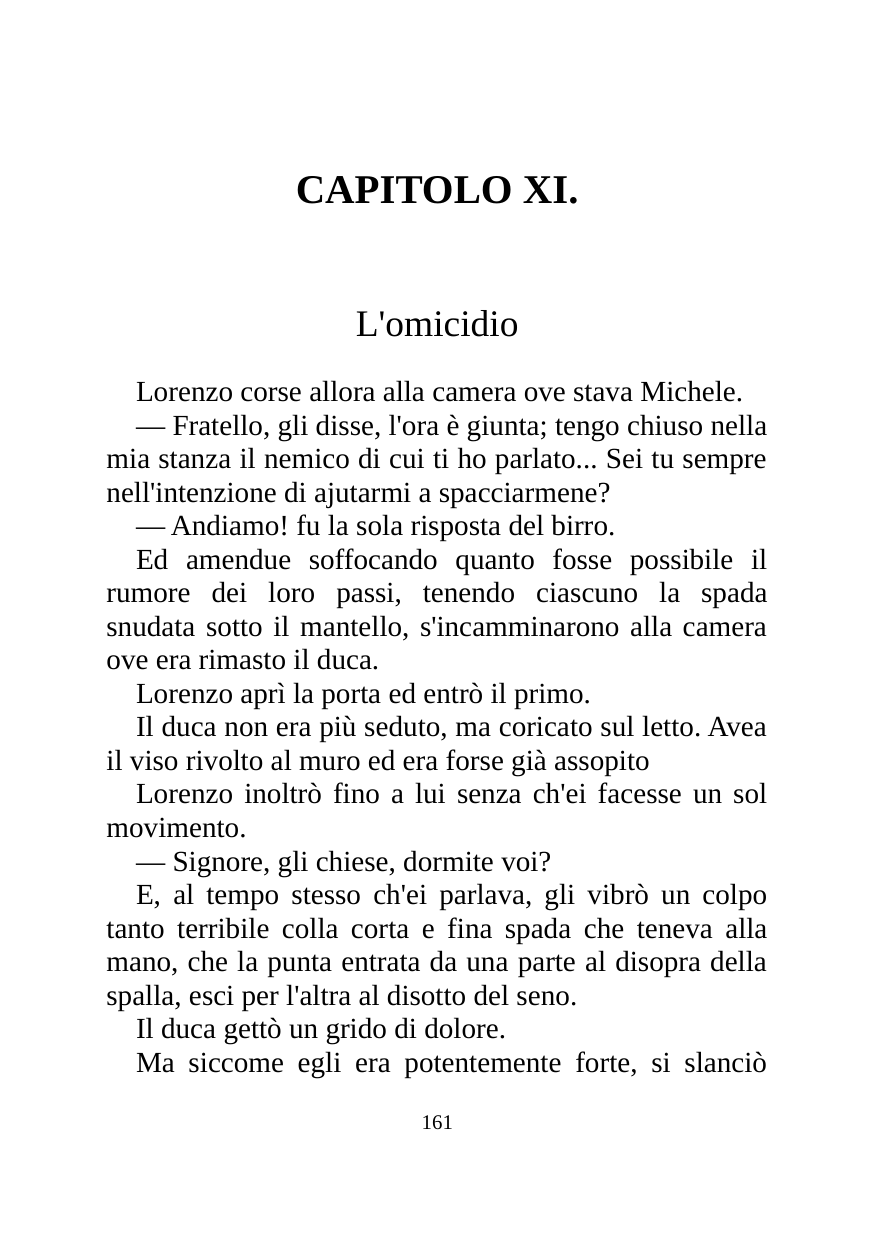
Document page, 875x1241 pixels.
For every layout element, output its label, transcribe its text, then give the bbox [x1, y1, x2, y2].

subtitle CAPITOLO XI. [106, 165, 768, 212]
text Ed amendue soffocando quanto fosse possibile il rumore dei loro passi, tenendo ciascuno la spada snudata sotto il mantello, s'incamminarono alla camera ove era rimasto il duca. [106, 542, 768, 676]
text Il duca gettò un grido di dolore. [106, 1011, 768, 1045]
subtitle L'omicidio [106, 301, 768, 344]
text — Fratello, gli disse, l'ora è giunta; tengo chiuso nella mia stanza il nemico di cui ti ho parlato... Sei tu sempre nell'intenzione di ajutarmi a spacciarmene? [106, 408, 768, 508]
text Lorenzo corse allora alla camera ove stava Michele. [106, 374, 768, 408]
text — Andiamo! fu la sola risposta del birro. [106, 508, 768, 542]
text — Signore, gli chiese, dormite voi? [106, 844, 768, 877]
text Lorenzo aprì la porta ed entrò il primo. [106, 676, 768, 709]
text Il duca non era più seduto, ma coricato sul letto. Avea il viso rivolto al muro ed era forse già assopito [106, 709, 768, 777]
text Lorenzo inoltrò fino a lui senza ch'ei facesse un sol movimento. [106, 777, 768, 844]
text Ma siccome egli era potentemente forte, si slanciò [106, 1045, 768, 1078]
text E, al tempo stesso ch'ei parlava, gli vibrò un colpo tanto terribile colla corta e fina spada che teneva alla mano, che la punta entrata da una parte al disopra della spalla, esci per l'altra al disotto del seno. [106, 877, 768, 1011]
